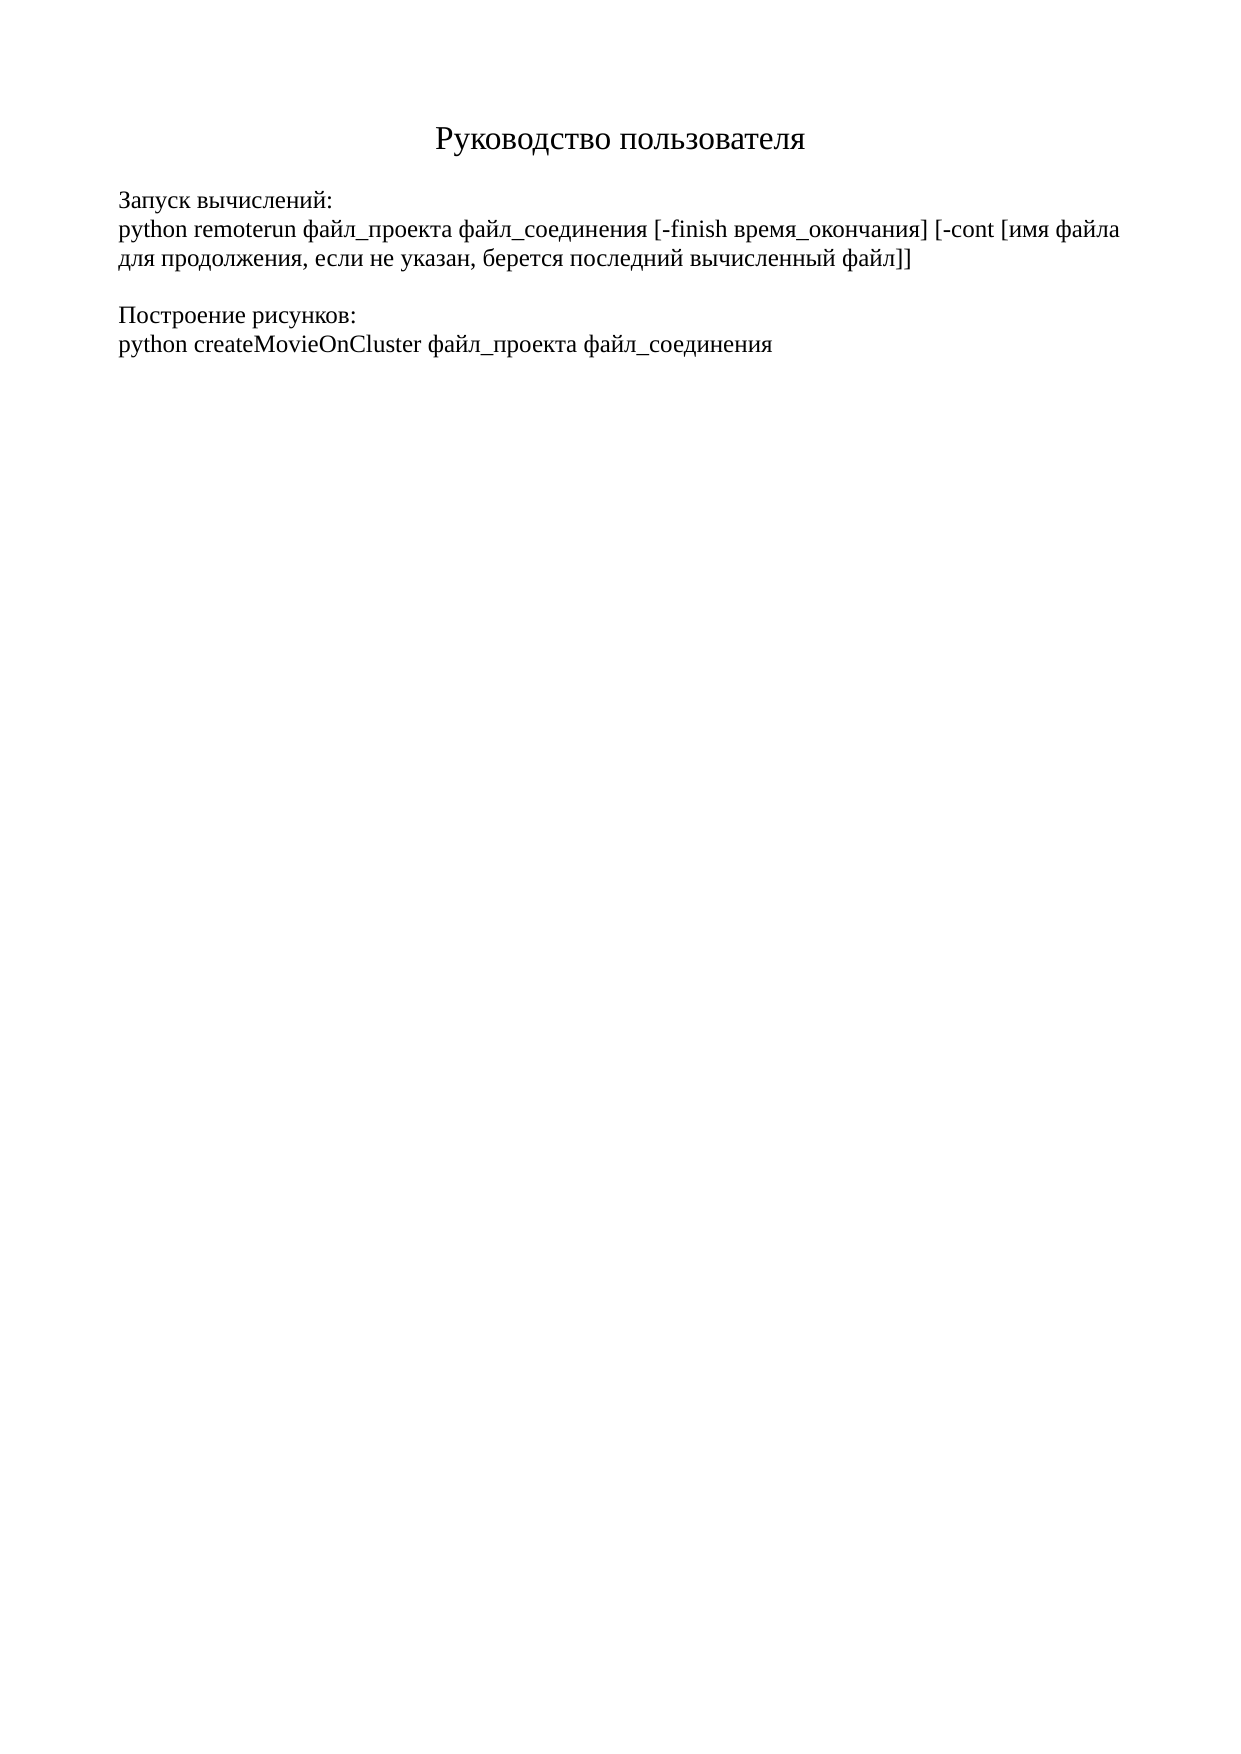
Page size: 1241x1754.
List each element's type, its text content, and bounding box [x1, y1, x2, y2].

text python remoterun файл_проекта файл_соединения [-finish время_окончания] [-cont [имя файла для продолжения, если не указан, берется последний вычисленный файл]] [118, 214, 1122, 271]
text python createMovieOnCluster файл_проекта файл_соединения [118, 329, 1122, 358]
text Запуск вычислений: [118, 185, 1122, 214]
text Построение рисунков: [118, 300, 1122, 329]
text Руководство пользователя [118, 118, 1122, 156]
